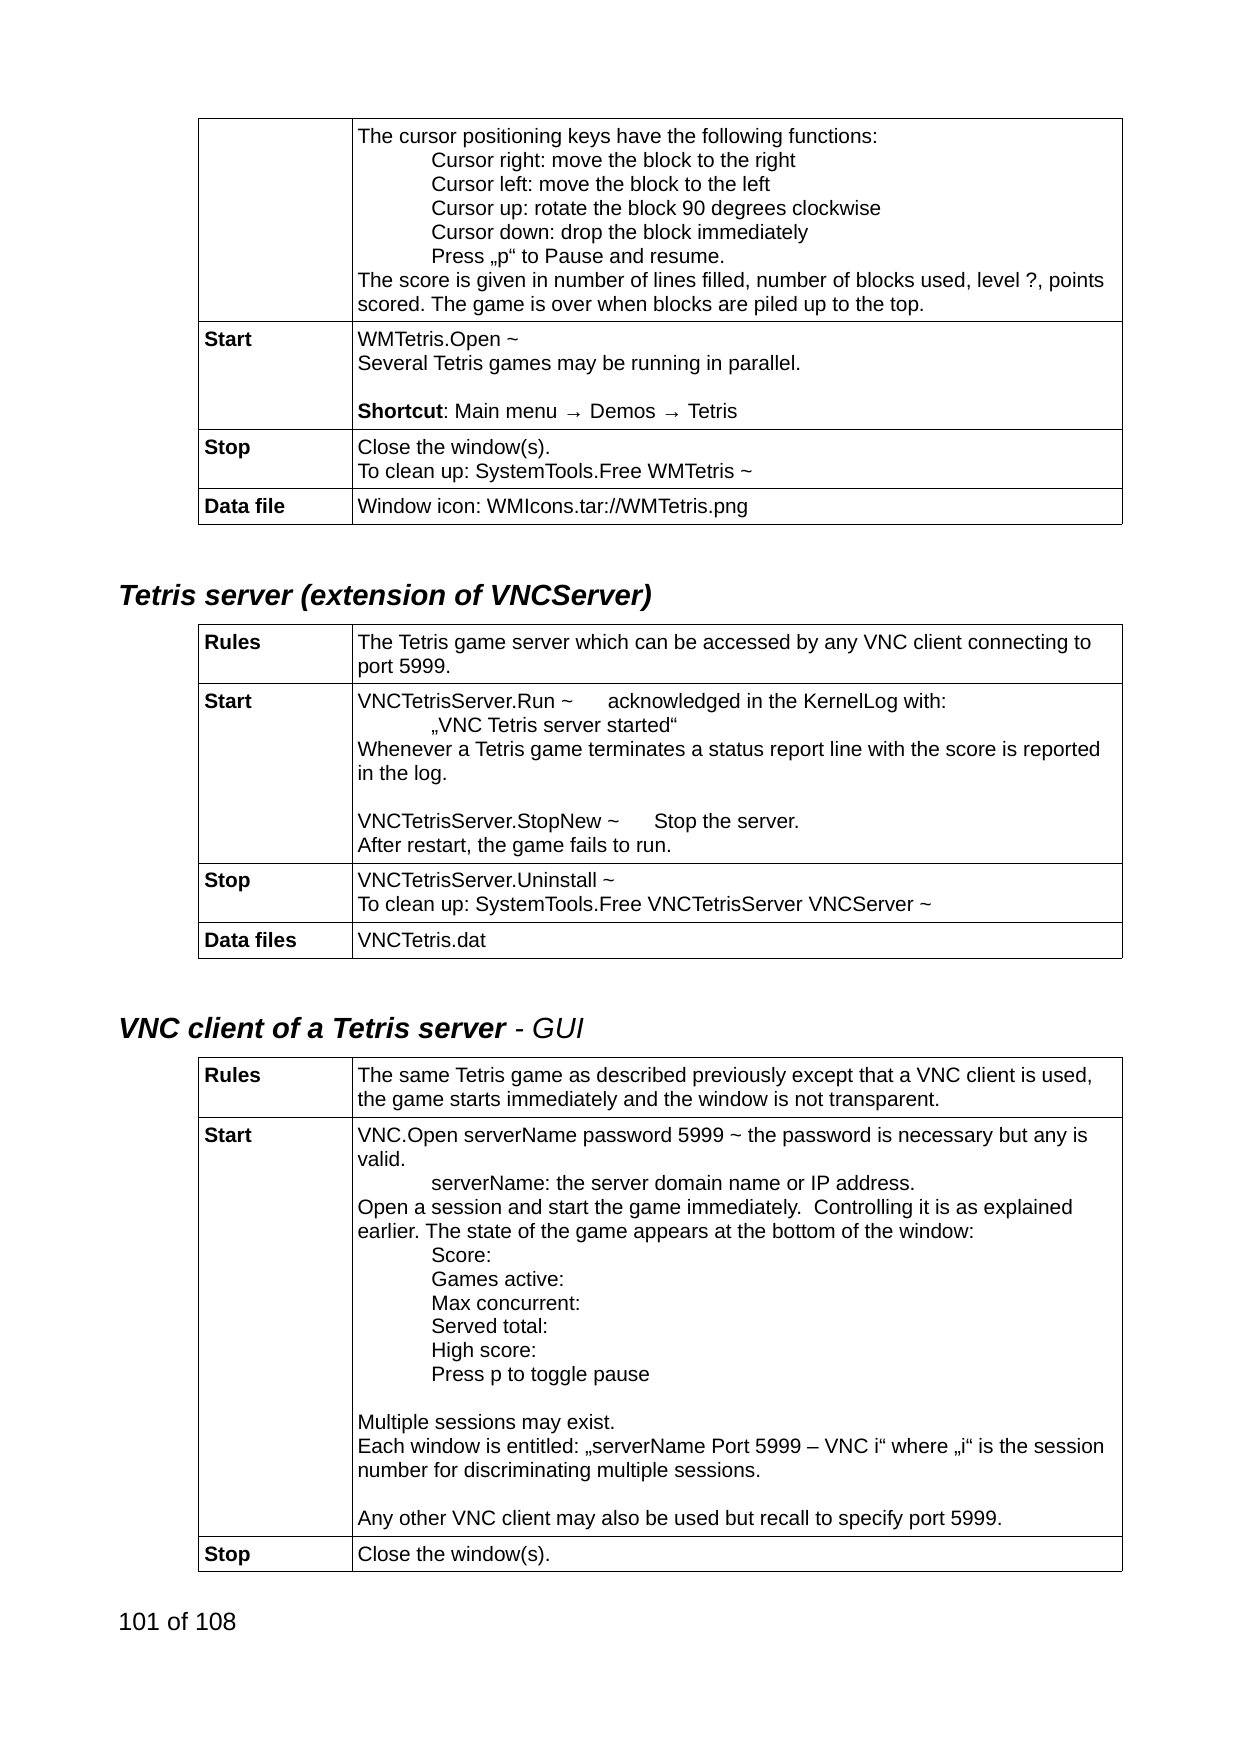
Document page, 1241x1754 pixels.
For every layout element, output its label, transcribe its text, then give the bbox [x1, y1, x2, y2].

table_header The cursor positioning keys have the following functions: Cursor right: move the block to the right Cursor left: move the block to the left Cursor up: rotate the block 90 degrees clockwise Cursor down: drop the block immediately Press „p“ to Pause and resume. The score is given in number of lines filled, number of blocks used, level ?, points scored. The game is over when blocks are piled up to the top. [353, 119, 1122, 321]
table_header Rules [199, 625, 352, 683]
table_cell VNCTetrisServer.Run ~ acknowledged in the KernelLog with: „VNC Tetris server started“ Whenever a Tetris game terminates a status report line with the score is reported in the log. VNCTetrisServer.StopNew ~ Stop the server. After restart, the game fails to run. [353, 684, 1122, 862]
table_cell Close the window(s). To clean up: SystemTools.Free WMTetris ~ [353, 430, 1122, 488]
table_cell Close the window(s). [353, 1537, 1122, 1571]
table_header The same Tetris game as described previously except that a VNC client is used, the game starts immediately and the window is not transparent. [353, 1058, 1122, 1117]
table_cell Start [199, 322, 352, 429]
subtitle VNC client of a Tetris server - GUI [118, 1011, 1122, 1045]
table_cell VNCTetris.dat [353, 923, 1122, 957]
table_cell Stop [199, 430, 352, 488]
table_cell Window icon: WMIcons.tar://WMTetris.png [353, 489, 1122, 524]
table_header The Tetris game server which can be accessed by any VNC client connecting to port 5999. [353, 625, 1122, 683]
table_cell Data files [199, 923, 352, 957]
table_header [199, 119, 352, 321]
table_cell Start [199, 684, 352, 862]
subtitle Tetris server (extension of VNCServer) [118, 578, 1122, 611]
table_cell Data file [199, 489, 352, 524]
table_cell Stop [199, 864, 352, 922]
table_cell WMTetris.Open ~ Several Tetris games may be running in parallel. Shortcut: Main menu → Demos → Tetris [353, 322, 1122, 429]
table_cell VNC.Open serverName password 5999 ~ the password is necessary but any is valid. serverName: the server domain name or IP address. Open a session and start the game immediately. Controlling it is as explained earlier. The state of the game appears at the bottom of the window: Score: Games active: Max concurrent: Served total: High score: Press p to toggle pause Multiple sessions may exist. Each window is entitled: „serverName Port 5999 – VNC i“ where „i“ is the session number for discriminating multiple sessions. Any other VNC client may also be used but recall to specify port 5999. [353, 1118, 1122, 1536]
table_cell VNCTetrisServer.Uninstall ~ To clean up: SystemTools.Free VNCTetrisServer VNCServer ~ [353, 864, 1122, 922]
table_header Rules [199, 1058, 352, 1117]
table_cell Stop [199, 1537, 352, 1571]
table_cell Start [199, 1118, 352, 1536]
